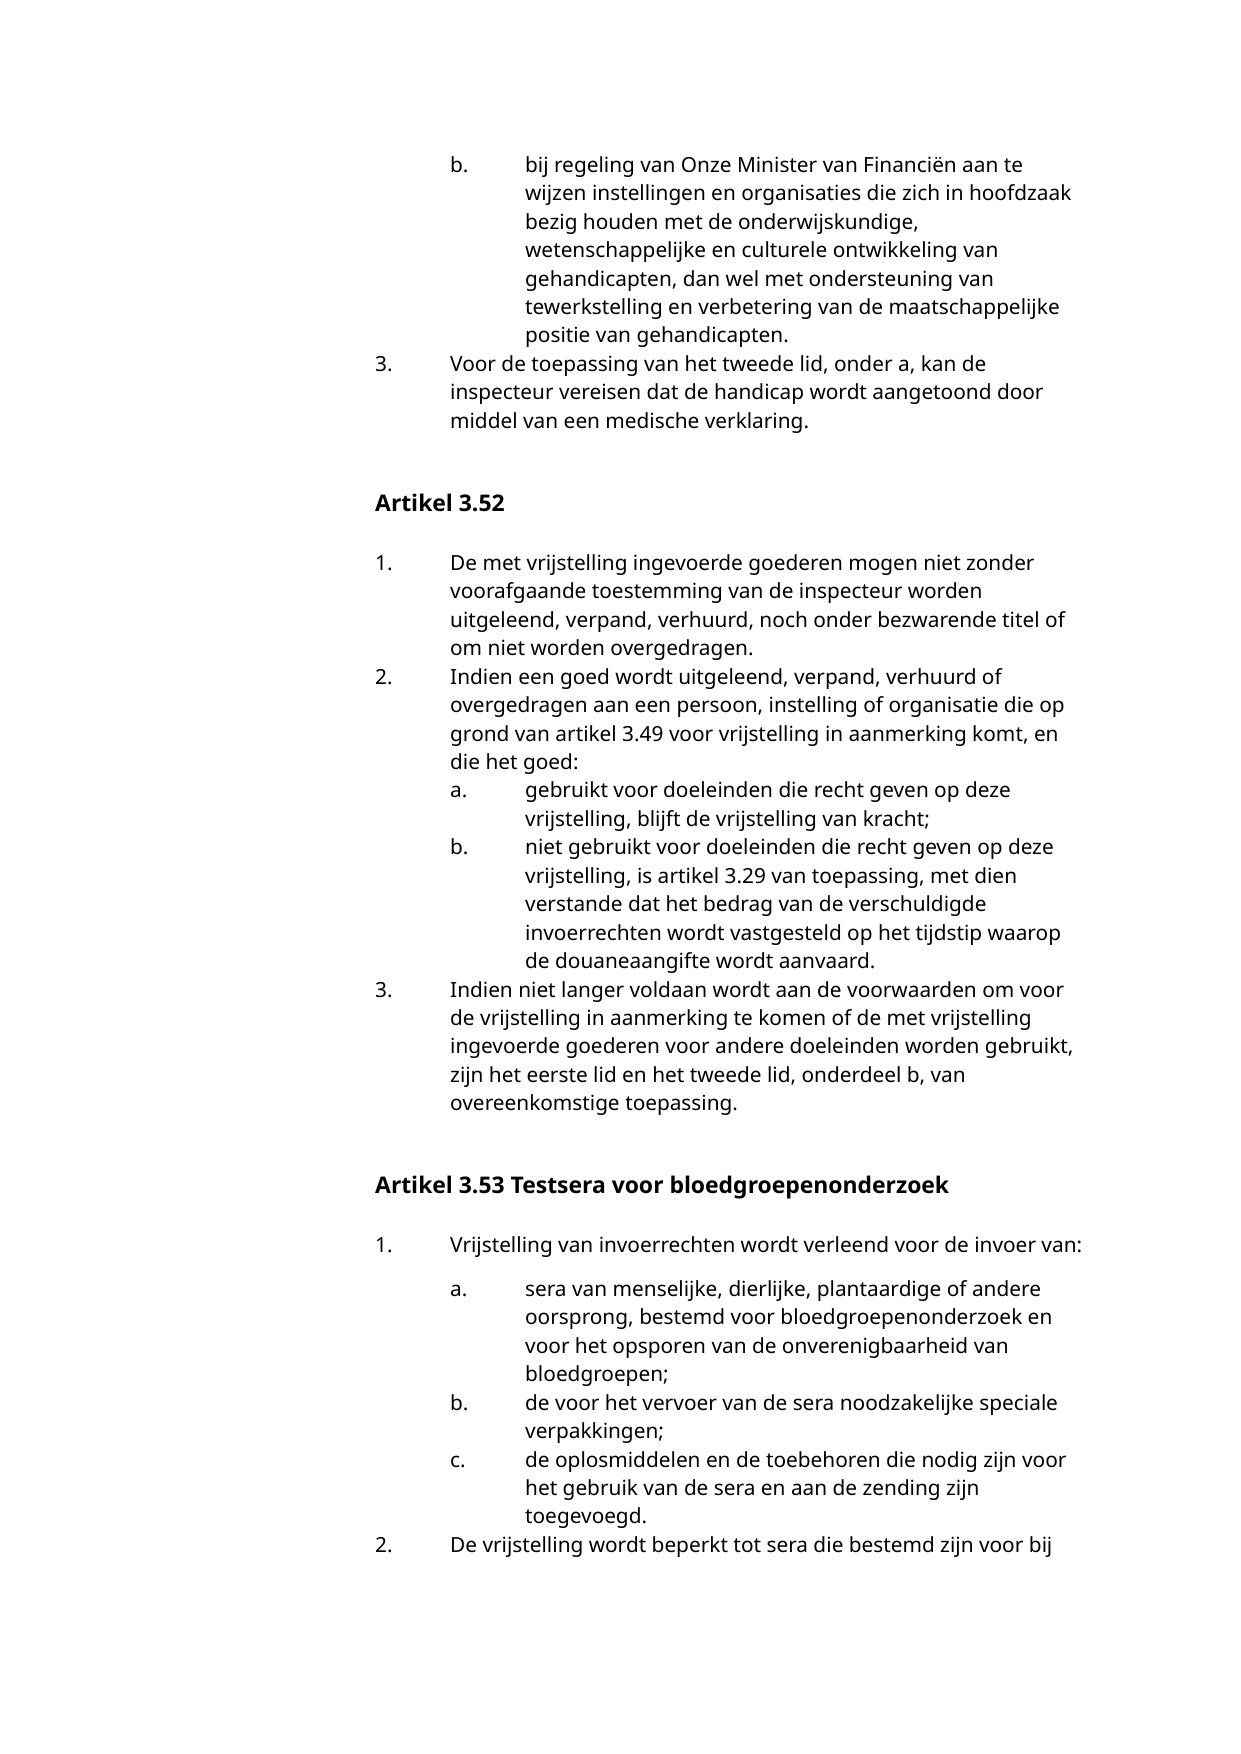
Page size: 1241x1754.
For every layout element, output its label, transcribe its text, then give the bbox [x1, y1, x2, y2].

list Voor de toepassing van het tweede lid, onder a, kan de inspecteur vereisen dat de handicap wordt aangetoond door middel van een medische verklaring. [375, 349, 1090, 434]
subtitle Artikel 3.52 [375, 487, 1090, 518]
list de voor het vervoer van de sera noodzakelijke speciale verpakkingen; [450, 1388, 1090, 1445]
list Indien niet langer voldaan wordt aan de voorwaarden om voor de vrijstelling in aanmerking te komen of de met vrijstelling ingevoerde goederen voor andere doeleinden worden gebruikt, zijn het eerste lid en het tweede lid, onderdeel b, van overeenkomstige toepassing. [375, 975, 1090, 1117]
list De met vrijstelling ingevoerde goederen mogen niet zonder voorafgaande toestemming van de inspecteur worden uitgeleend, verpand, verhuurd, noch onder bezwarende titel of om niet worden overgedragen. [375, 548, 1090, 662]
list niet gebruikt voor doeleinden die recht geven op deze vrijstelling, is artikel 3.29 van toepassing, met dien verstande dat het bedrag van de verschuldigde invoerrechten wordt vastgesteld op het tijdstip waarop de douaneaangifte wordt aanvaard. [450, 832, 1090, 975]
list Indien een goed wordt uitgeleend, verpand, verhuurd of overgedragen aan een persoon, instelling of organisatie die op grond van artikel 3.49 voor vrijstelling in aanmerking komt, en die het goed: [375, 662, 1090, 776]
list Vrijstelling van invoerrechten wordt verleend voor de invoer van: [375, 1231, 1090, 1259]
list sera van menselijke, dierlijke, plantaardige of andere oorsprong, bestemd voor bloedgroepenonderzoek en voor het opsporen van de onverenigbaarheid van bloedgroepen; [450, 1274, 1090, 1388]
list bij regeling van Onze Minister van Financiën aan te wijzen instellingen en organisaties die zich in hoofdzaak bezig houden met de onderwijskundige, wetenschappelijke en culturele ontwikkeling van gehandicapten, dan wel met ondersteuning van tewerkstelling en verbetering van de maatschappelijke positie van gehandicapten. [450, 150, 1090, 349]
list de oplosmiddelen en de toebehoren die nodig zijn voor het gebruik van de sera en aan de zending zijn toegevoegd. [450, 1445, 1090, 1530]
list gebruikt voor doeleinden die recht geven op deze vrijstelling, blijft de vrijstelling van kracht; [450, 776, 1090, 832]
subtitle Artikel 3.53 Testsera voor bloedgroepenonderzoek [375, 1169, 1090, 1201]
list De vrijstelling wordt beperkt tot sera die bestemd zijn voor bij [375, 1530, 1090, 1558]
